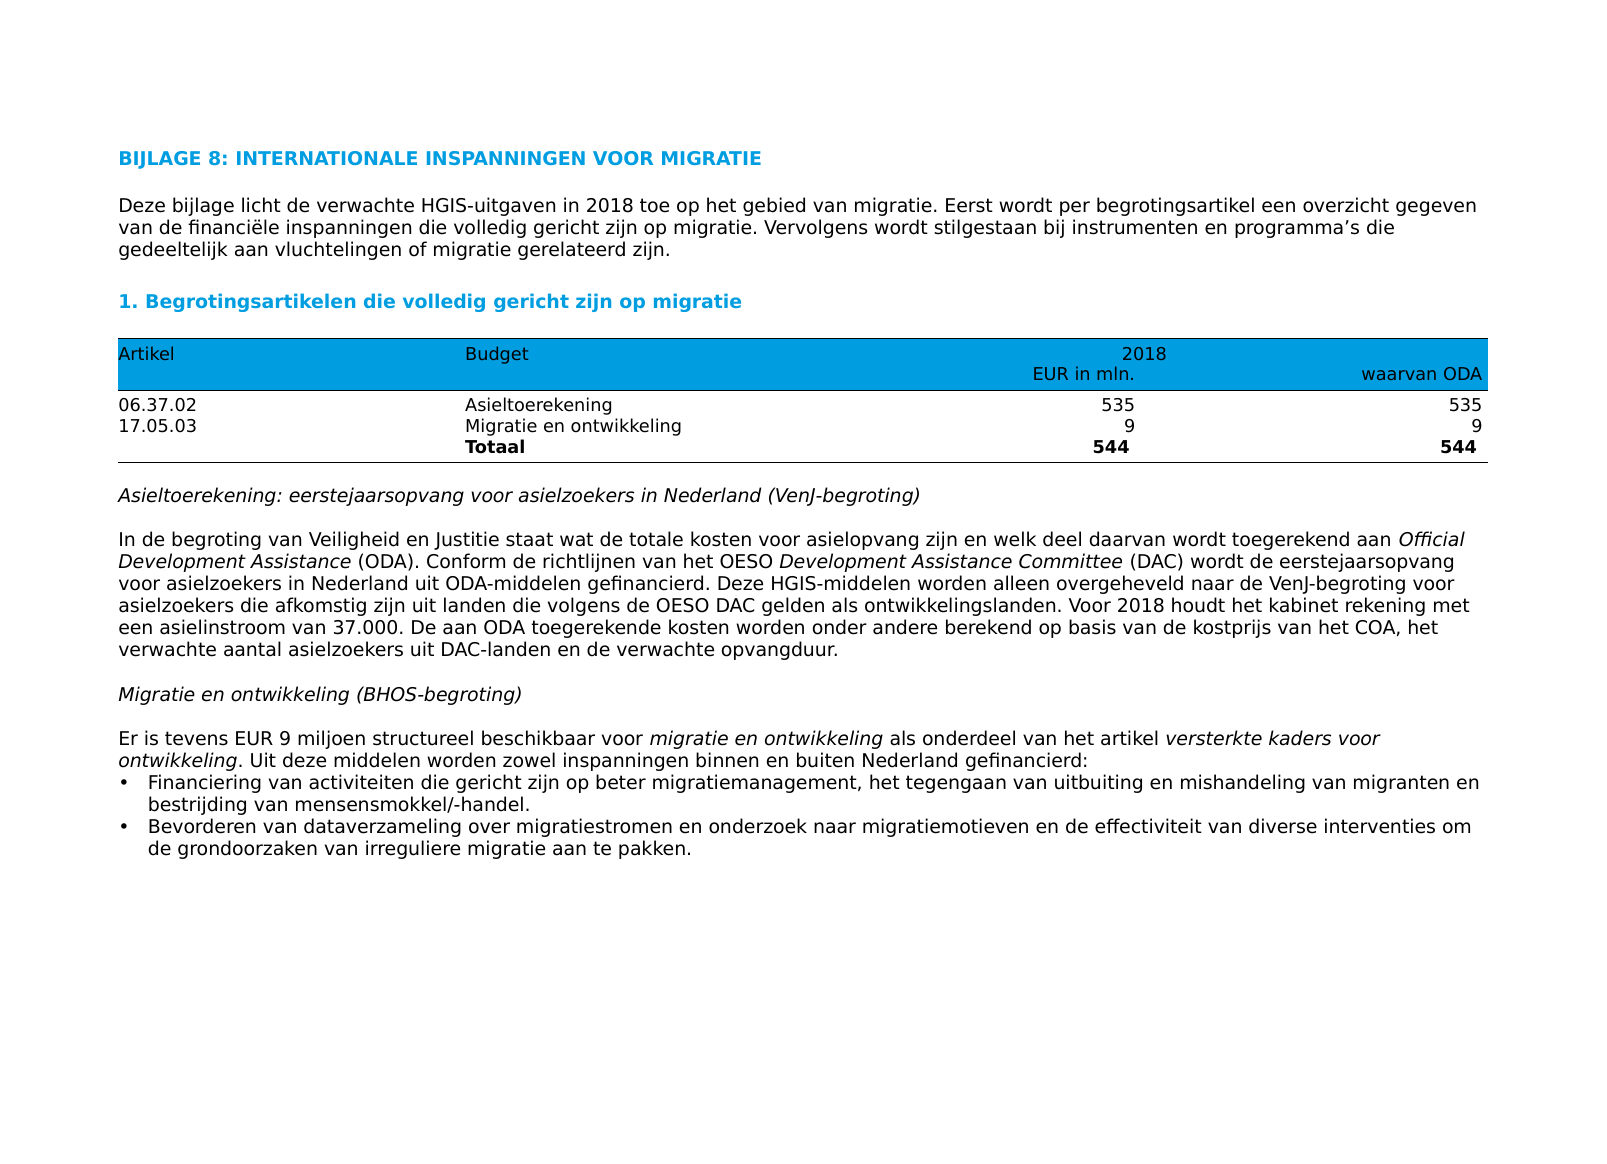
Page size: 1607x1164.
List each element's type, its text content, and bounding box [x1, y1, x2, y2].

table_header 2018 [800, 339, 1488, 364]
subtitle Migratie en ontwikkeling (BHOS-begroting) [118, 683, 1488, 705]
table_cell [118, 364, 459, 390]
table_header Budget [459, 339, 800, 364]
table_header Artikel [118, 339, 459, 364]
table_cell waarvan ODA [1141, 364, 1488, 390]
table_cell 535 [1141, 391, 1488, 416]
text Deze bijlage licht de verwachte HGIS-uitgaven in 2018 toe op het gebied van migratie. Eerst wordt per begrotingsartikel een overzicht gegeven van de financiële inspanningen die volledig gericht zijn op migratie. Vervolgens wordt stilgestaan bij instrumenten en programma’s die gedeeltelijk aan vluchtelingen of migratie gerelateerd zijn. [118, 195, 1488, 261]
table_cell 06.37.02 [118, 391, 459, 416]
subtitle Asieltoerekening: eerstejaarsopvang voor asielzoekers in Nederland (VenJ-begroting) [118, 485, 1488, 507]
table_cell [459, 364, 800, 390]
subtitle 1. Begrotingsartikelen die volledig gericht zijn op migratie [118, 291, 1488, 313]
table_cell 9 [800, 416, 1141, 437]
table_cell Totaal [459, 437, 800, 462]
table_cell 9 [1141, 416, 1488, 437]
table_cell EUR in mln. [800, 364, 1141, 390]
table_cell 17.05.03 [118, 416, 459, 437]
table_cell 544 [1141, 437, 1488, 462]
table_cell Asieltoerekening [459, 391, 800, 416]
text • Financiering van activiteiten die gericht zijn op beter migratiemanagement, het tegengaan van uitbuiting en mishandeling van migranten en bestrijding van mensensmokkel/-handel. [118, 772, 1488, 816]
text Er is tevens EUR 9 miljoen structureel beschikbaar voor migratie en ontwikkeling als onderdeel van het artikel versterkte kaders voor ontwikkeling. Uit deze middelen worden zowel inspanningen binnen en buiten Nederland gefinancierd: [118, 728, 1488, 772]
table_cell Migratie en ontwikkeling [459, 416, 800, 437]
table_cell 544 [800, 437, 1141, 462]
text • Bevorderen van dataverzameling over migratiestromen en onderzoek naar migratiemotieven en de effectiviteit van diverse interventies om de grondoorzaken van irreguliere migratie aan te pakken. [118, 816, 1488, 859]
table_cell [118, 437, 459, 462]
subtitle BIJLAGE 8: INTERNATIONALE INSPANNINGEN VOOR MIGRATIE [118, 148, 1488, 170]
table_cell 535 [800, 391, 1141, 416]
text In de begroting van Veiligheid en Justitie staat wat de totale kosten voor asielopvang zijn en welk deel daarvan wordt toegerekend aan Official Development Assistance (ODA). Conform de richtlijnen van het OESO Development Assistance Committee (DAC) wordt de eerstejaarsopvang voor asielzoekers in Nederland uit ODA-middelen gefinancierd. Deze HGIS-middelen worden alleen overgeheveld naar de VenJ-begroting voor asielzoekers die afkomstig zijn uit landen die volgens de OESO DAC gelden als ontwikkelingslanden. Voor 2018 houdt het kabinet rekening met een asielinstroom van 37.000. De aan ODA toegerekende kosten worden onder andere berekend op basis van de kostprijs van het COA, het verwachte aantal asielzoekers uit DAC-landen en de verwachte opvangduur. [118, 529, 1488, 661]
